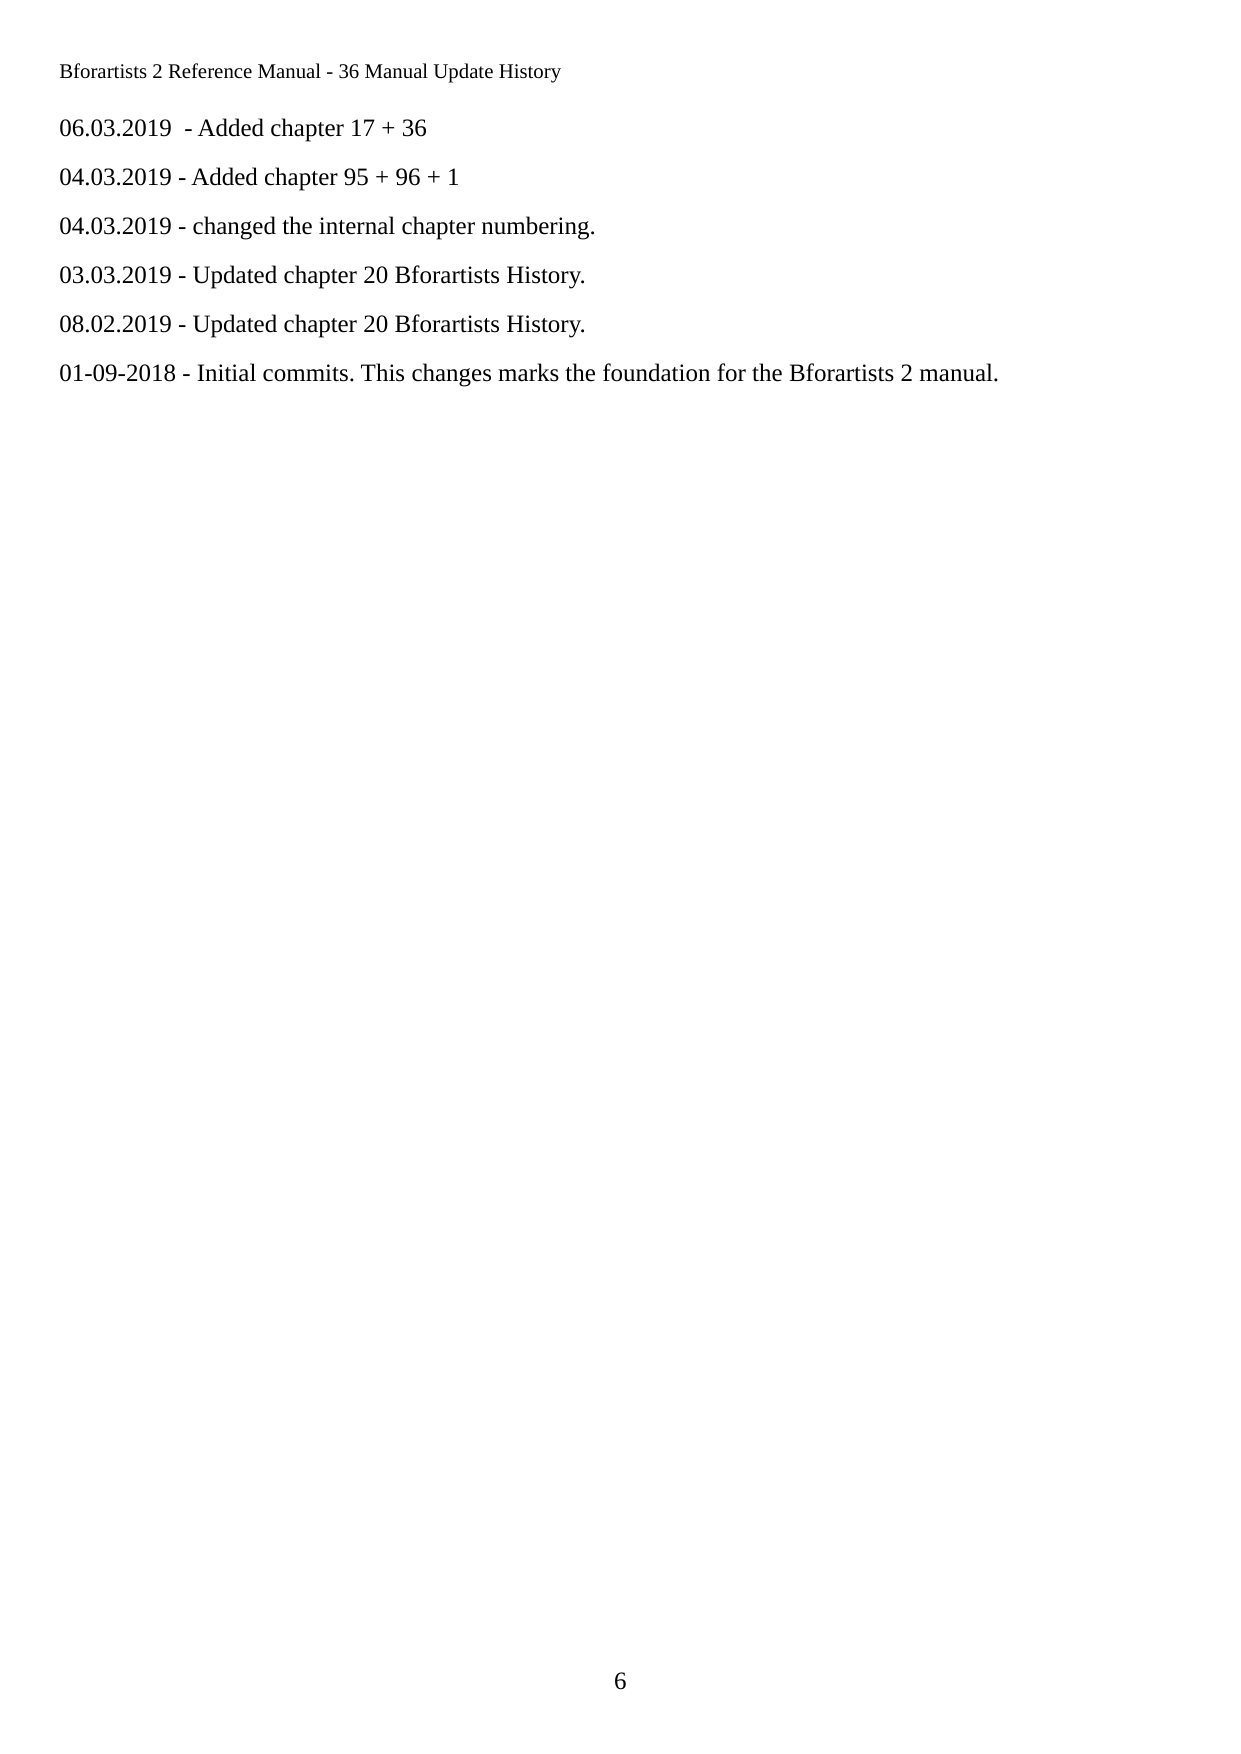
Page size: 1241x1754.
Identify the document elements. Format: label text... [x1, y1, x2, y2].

text 01-09-2018 - Initial commits. This changes marks the foundation for the Bforartists 2 manual. [59, 358, 1181, 387]
text 04.03.2019 - changed the internal chapter numbering. [59, 211, 1181, 239]
text 04.03.2019 - Added chapter 95 + 96 + 1 [59, 162, 1181, 190]
text 08.02.2019 - Updated chapter 20 Bforartists History. [59, 309, 1181, 338]
text 03.03.2019 - Updated chapter 20 Bforartists History. [59, 260, 1181, 288]
text 06.03.2019 - Added chapter 17 + 36 [59, 113, 1181, 141]
